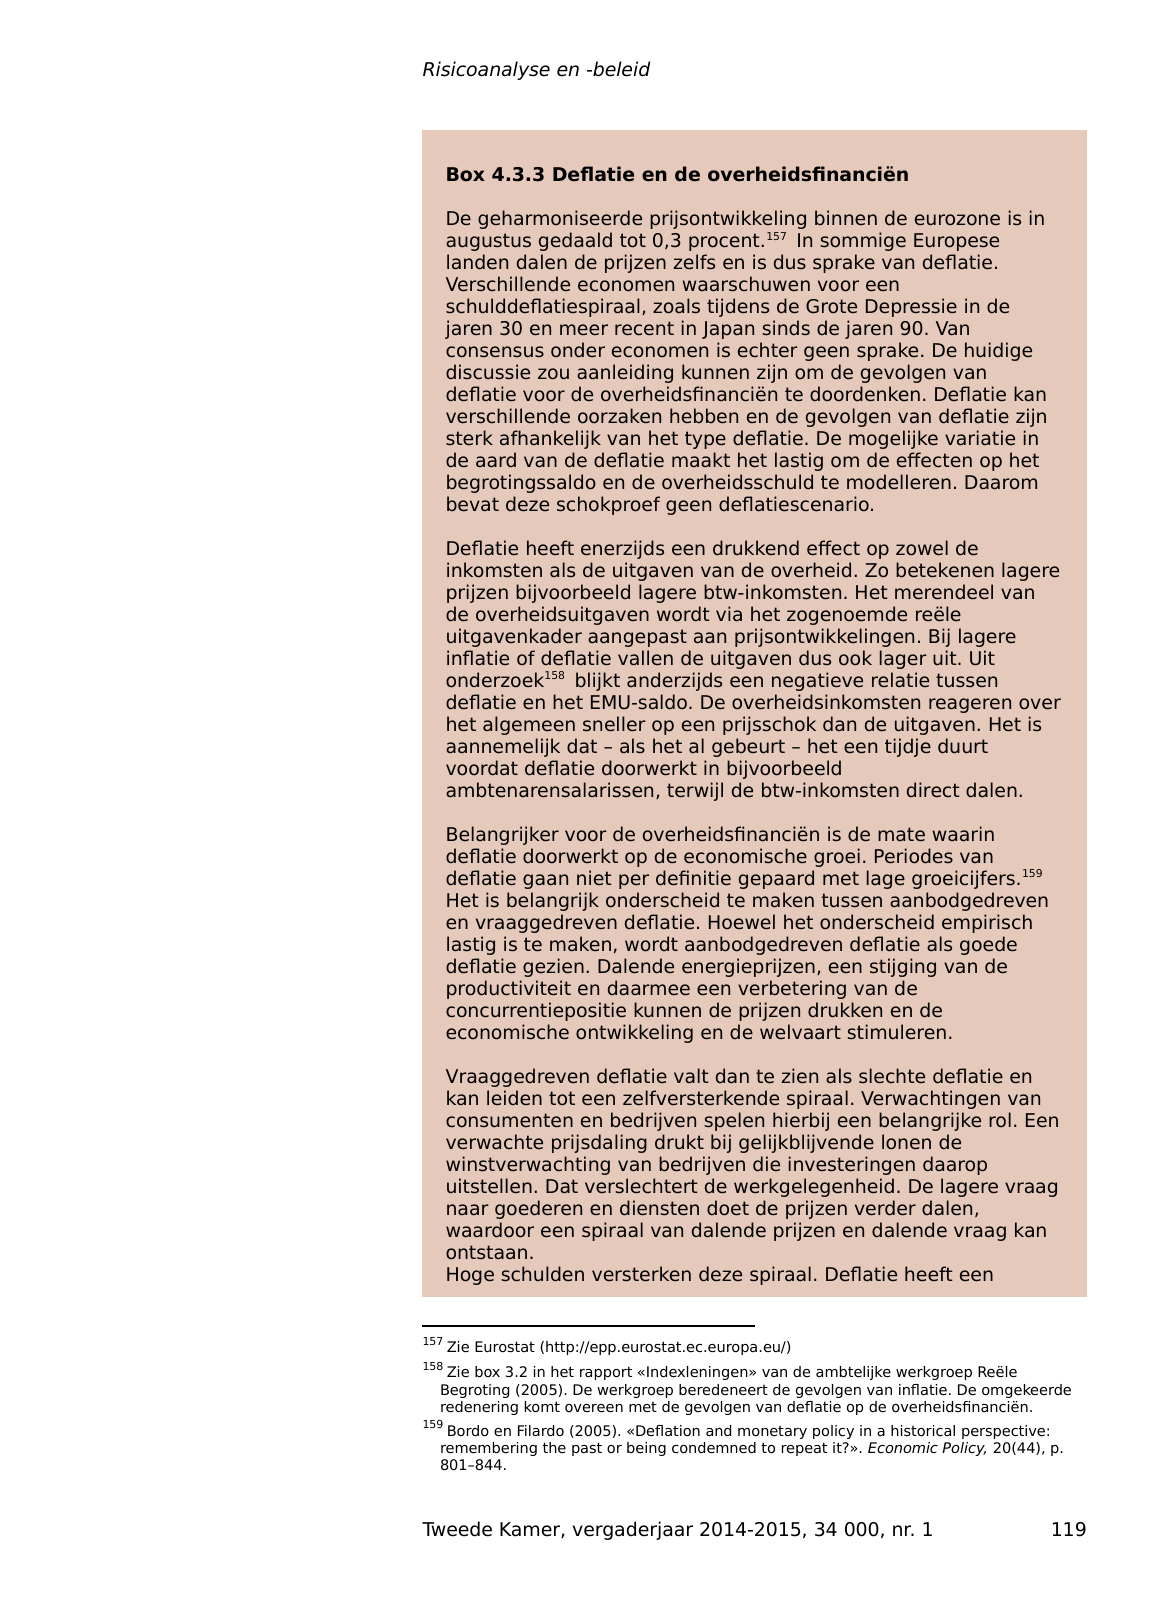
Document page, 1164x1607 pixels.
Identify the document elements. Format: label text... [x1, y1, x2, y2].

table_header Box 4.3.3 Deflatie en de overheidsfinanciën De geharmoniseerde prijsontwikkeling binnen de eurozone is in augustus gedaald tot 0,3 procent. In sommige Europese landen dalen de prijzen zelfs en is dus sprake van deflatie. Verschillende economen waarschuwen voor een schulddeflatiespiraal, zoals tijdens de Grote Depressie in de jaren 30 en meer recent in Japan sinds de jaren 90. Van consensus onder economen is echter geen sprake. De huidige discussie zou aanleiding kunnen zijn om de gevolgen van deflatie voor de overheidsfinanciën te doordenken. Deflatie kan verschillende oorzaken hebben en de gevolgen van deflatie zijn sterk afhankelijk van het type deflatie. De mogelijke variatie in de aard van de deflatie maakt het lastig om de effecten op het begrotingssaldo en de overheidsschuld te modelleren. Daarom bevat deze schokproef geen deflatiescenario. Deflatie heeft enerzijds een drukkend effect op zowel de inkomsten als de uitgaven van de overheid. Zo betekenen lagere prijzen bijvoorbeeld lagere btw-inkomsten. Het merendeel van de overheidsuitgaven wordt via het zogenoemde reële uitgavenkader aangepast aan prijsontwikkelingen. Bij lagere inflatie of deflatie vallen de uitgaven dus ook lager uit. Uit onderzoek blijkt anderzijds een negatieve relatie tussen deflatie en het EMU-saldo. De overheidsinkomsten reageren over het algemeen sneller op een prijsschok dan de uitgaven. Het is aannemelijk dat – als het al gebeurt – het een tijdje duurt voordat deflatie doorwerkt in bijvoorbeeld ambtenarensalarissen, terwijl de btw-inkomsten direct dalen. Belangrijker voor de overheidsfinanciën is de mate waarin deflatie doorwerkt op de economische groei. Periodes van deflatie gaan niet per definitie gepaard met lage groeicijfers. Het is belangrijk onderscheid te maken tussen aanbodgedreven en vraaggedreven deflatie. Hoewel het onderscheid empirisch lastig is te maken, wordt aanbodgedreven deflatie als goede deflatie gezien. Dalende energieprijzen, een stijging van de productiviteit en daarmee een verbetering van de concurrentiepositie kunnen de prijzen drukken en de economische ontwikkeling en de welvaart stimuleren. Vraaggedreven deflatie valt dan te zien als slechte deflatie en kan leiden tot een zelfversterkende spiraal. Verwachtingen van consumenten en bedrijven spelen hierbij een belangrijke rol. Een verwachte prijsdaling drukt bij gelijkblijvende lonen de winstverwachting van bedrijven die investeringen daarop uitstellen. Dat verslechtert de werkgelegenheid. De lagere vraag naar goederen en diensten doet de prijzen verder dalen, waardoor een spiraal van dalende prijzen en dalende vraag kan ontstaan. Hoge schulden versterken deze spiraal. Deflatie heeft een [422, 130, 1087, 1297]
